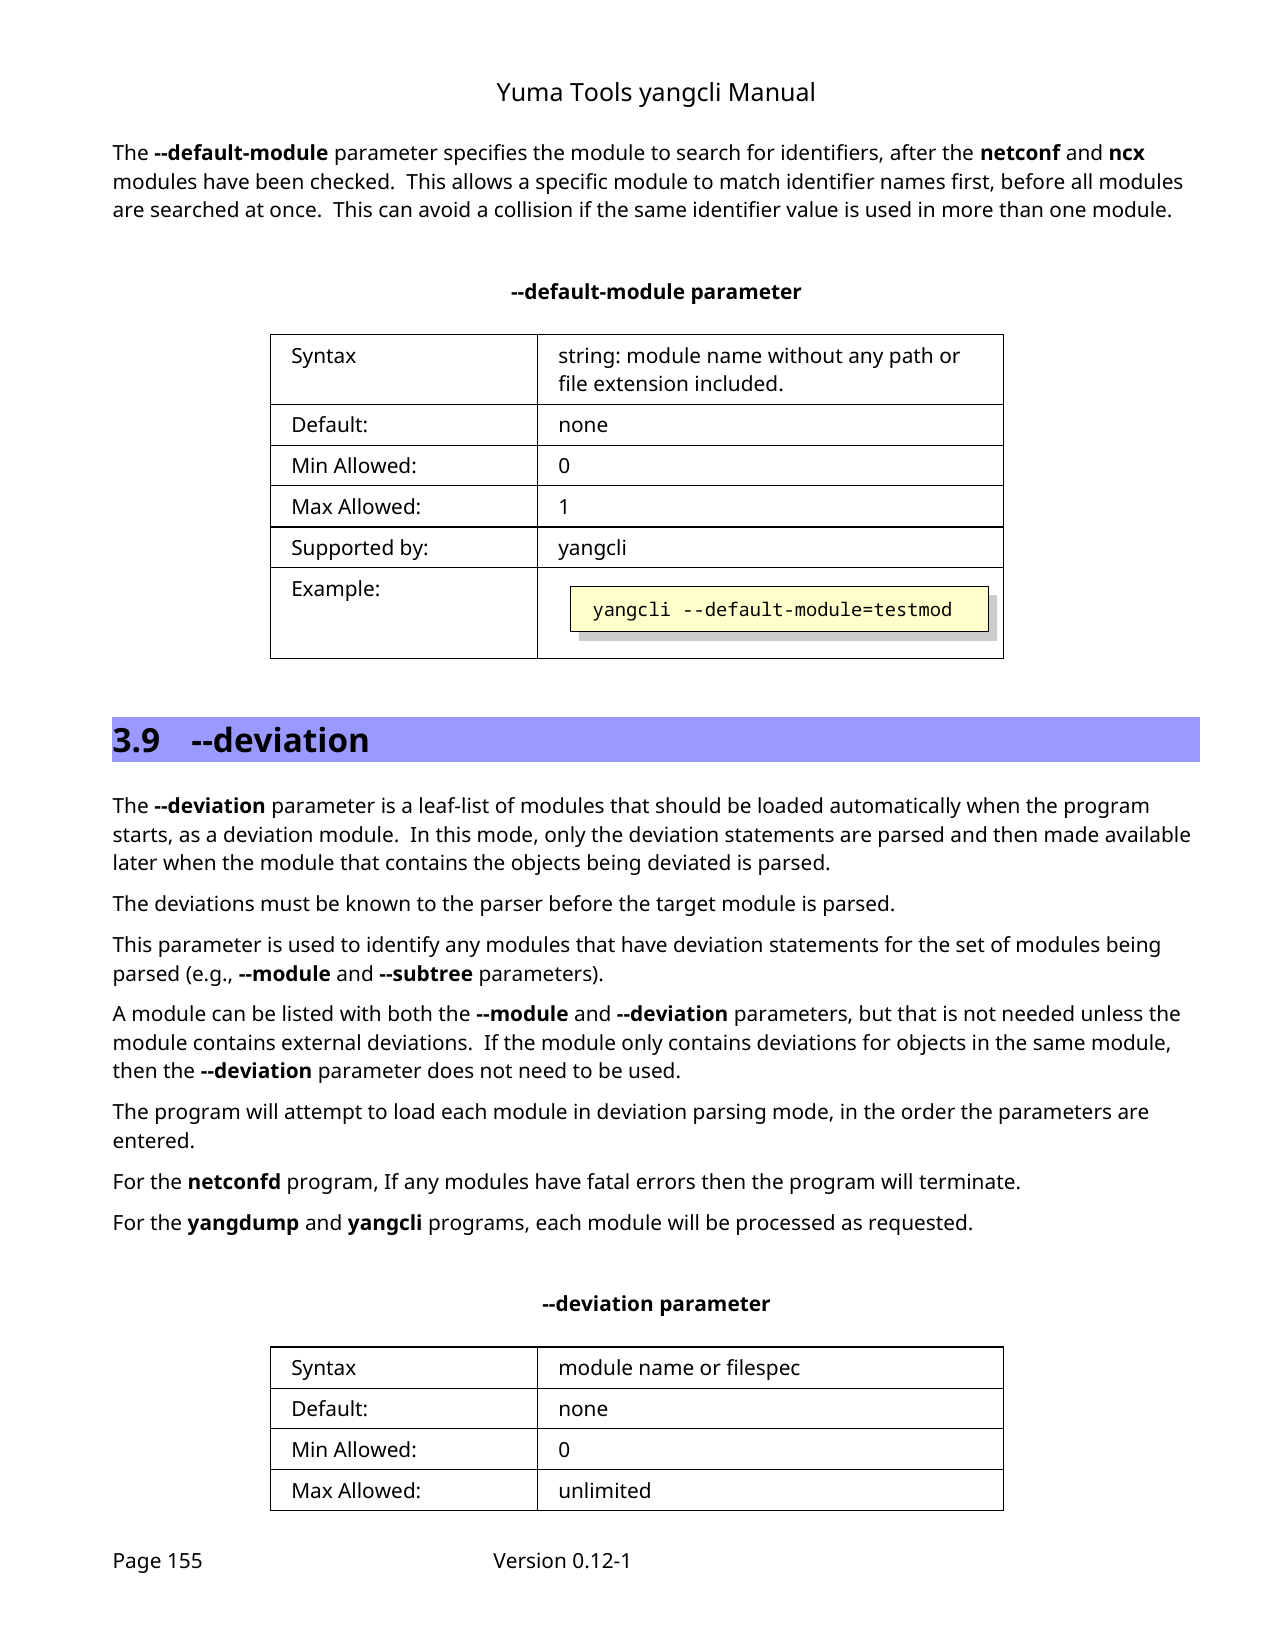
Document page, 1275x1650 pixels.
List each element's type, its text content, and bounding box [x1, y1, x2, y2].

table_cell unlimited [538, 1470, 1003, 1510]
text The deviations must be known to the parser before the target module is parsed. [112, 889, 1200, 918]
text For the yangdump and yangcli programs, each module will be processed as requested. [112, 1208, 1200, 1236]
table_cell Supported by: [271, 528, 537, 567]
table_cell 0 [538, 1429, 1003, 1469]
table_cell Min Allowed: [271, 446, 537, 485]
text For the netconfd program, If any modules have fatal errors then the program will terminate. [112, 1167, 1200, 1195]
table_cell none [538, 405, 1003, 444]
text The program will attempt to load each module in deviation parsing mode, in the order the parameters are entered. [112, 1097, 1200, 1154]
table_header Syntax [271, 335, 537, 403]
table_cell none [538, 1389, 1003, 1428]
table_cell yangcli --default-module=testmod [538, 568, 1003, 658]
table_cell Default: [271, 405, 537, 444]
table_cell Default: [271, 1389, 537, 1428]
table_cell Max Allowed: [271, 1470, 537, 1510]
table_cell Example: [271, 568, 537, 658]
table_cell yangcli [538, 528, 1003, 567]
subtitle --deviation parameter [127, 1289, 1185, 1318]
table_cell Max Allowed: [271, 486, 537, 526]
text This parameter is used to identify any modules that have deviation statements for the set of modules being parsed (e.g., --module and --subtree parameters). [112, 930, 1200, 987]
table_cell 1 [538, 486, 1003, 526]
subtitle --deviation [112, 717, 1200, 762]
table_header string: module name without any path or file extension included. [538, 335, 1003, 403]
text The --deviation parameter is a leaf-list of modules that should be loaded automatically when the program starts, as a deviation module. In this mode, only the deviation statements are parsed and then made available later when the module that contains the objects being deviated is parsed. [112, 791, 1200, 877]
subtitle --default-module parameter [127, 277, 1185, 306]
table_cell Min Allowed: [271, 1429, 537, 1469]
text A module can be listed with both the --module and --deviation parameters, but that is not needed unless the module contains external deviations. If the module only contains deviations for objects in the same module, then the --deviation parameter does not need to be used. [112, 999, 1200, 1085]
text The --default-module parameter specifies the module to search for identifiers, after the netconf and ncx modules have been checked. This allows a specific module to match identifier names first, before all modules are searched at once. This can avoid a collision if the same identifier value is used in more than one module. [112, 138, 1200, 224]
table_header Syntax [271, 1348, 537, 1387]
table_header module name or filespec [538, 1348, 1003, 1387]
table_cell 0 [538, 446, 1003, 485]
